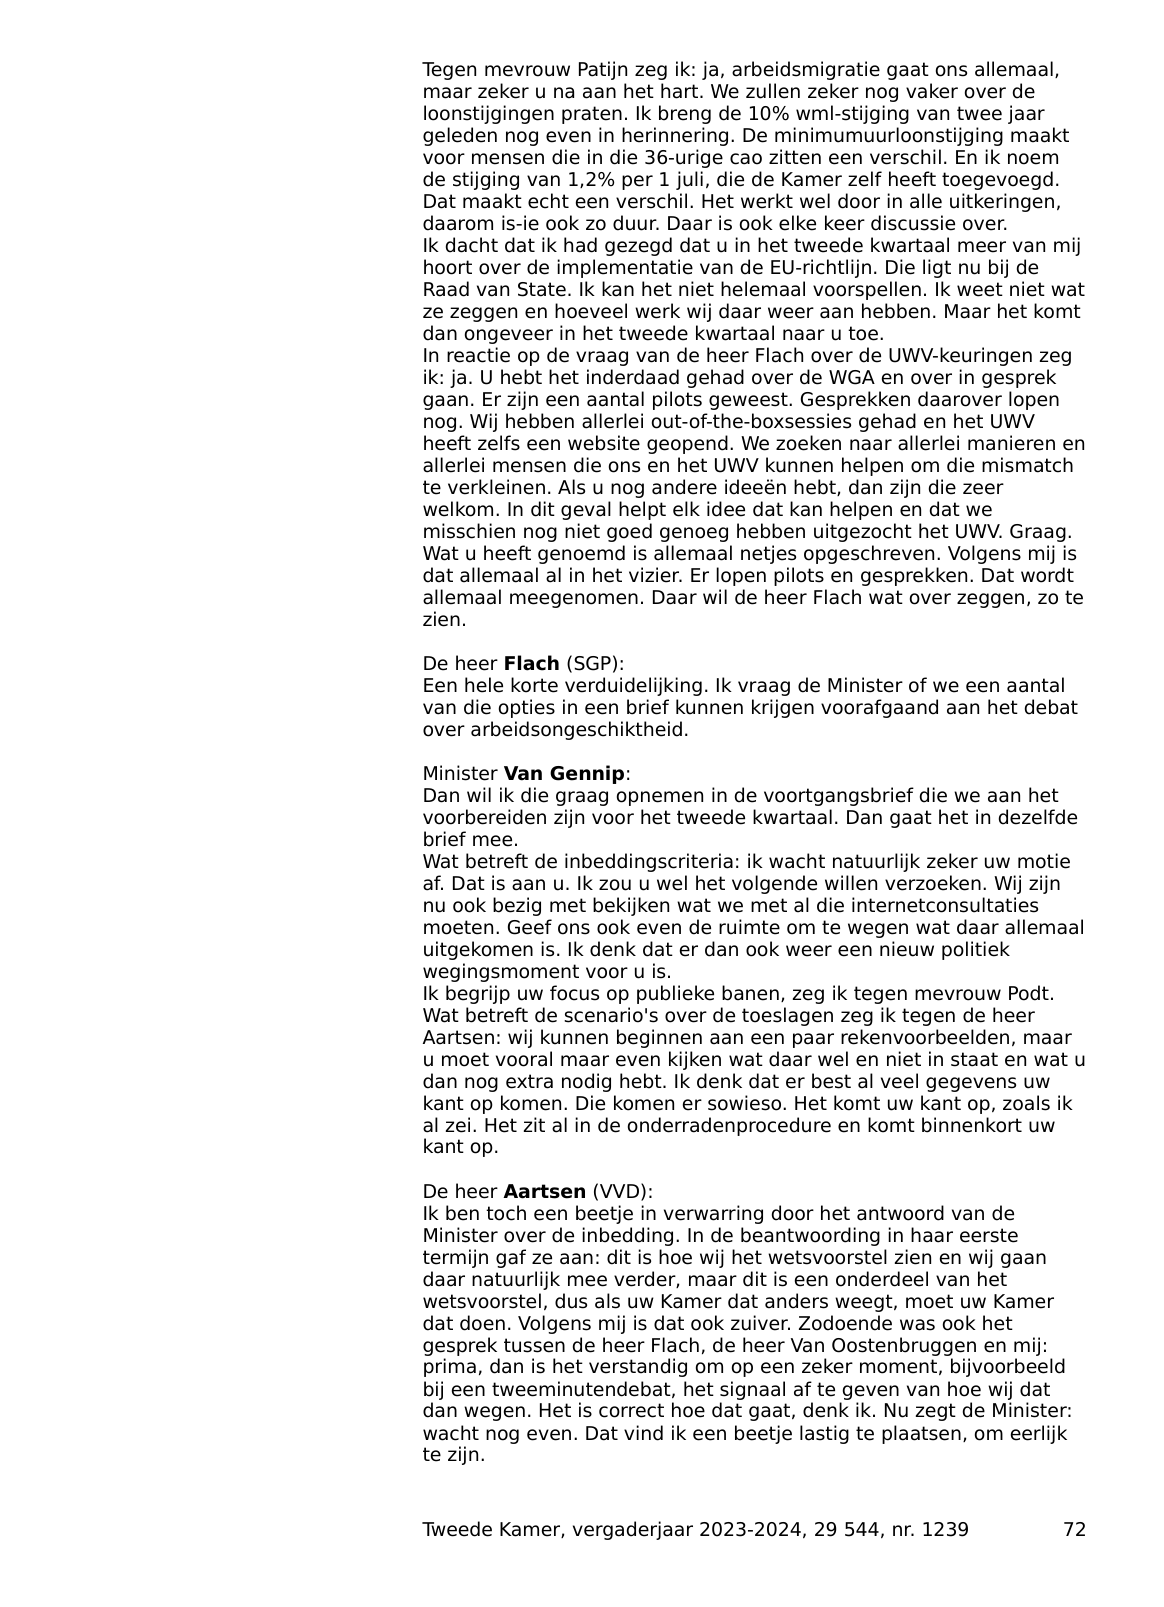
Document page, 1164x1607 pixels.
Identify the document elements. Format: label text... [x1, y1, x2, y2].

text De heer Aartsen (VVD): [422, 1181, 1087, 1203]
text In reactie op de vraag van de heer Flach over de UWV-keuringen zeg ik: ja. U hebt het inderdaad gehad over de WGA en over in gesprek gaan. Er zijn een aantal pilots geweest. Gesprekken daarover lopen nog. Wij hebben allerlei out-of-the-boxsessies gehad en het UWV heeft zelfs een website geopend. We zoeken naar allerlei manieren en allerlei mensen die ons en het UWV kunnen helpen om die mismatch te verkleinen. Als u nog andere ideeën hebt, dan zijn die zeer welkom. In dit geval helpt elk idee dat kan helpen en dat we misschien nog niet goed genoeg hebben uitgezocht het UWV. Graag. Wat u heeft genoemd is allemaal netjes opgeschreven. Volgens mij is dat allemaal al in het vizier. Er lopen pilots en gesprekken. Dat wordt allemaal meegenomen. Daar wil de heer Flach wat over zeggen, zo te zien. [422, 345, 1087, 631]
text De heer Flach (SGP): [422, 653, 1087, 675]
text Wat betreft de inbeddingscriteria: ik wacht natuurlijk zeker uw motie af. Dat is aan u. Ik zou u wel het volgende willen verzoeken. Wij zijn nu ook bezig met bekijken wat we met al die internetconsultaties moeten. Geef ons ook even de ruimte om te wegen wat daar allemaal uitgekomen is. Ik denk dat er dan ook weer een nieuw politiek wegingsmoment voor u is. [422, 851, 1087, 983]
text Wat betreft de scenario's over de toeslagen zeg ik tegen de heer Aartsen: wij kunnen beginnen aan een paar rekenvoorbeelden, maar u moet vooral maar even kijken wat daar wel en niet in staat en wat u dan nog extra nodig hebt. Ik denk dat er best al veel gegevens uw kant op komen. Die komen er sowieso. Het komt uw kant op, zoals ik al zei. Het zit al in de onderradenprocedure en komt binnenkort uw kant op. [422, 1004, 1087, 1158]
text Ik dacht dat ik had gezegd dat u in het tweede kwartaal meer van mij hoort over de implementatie van de EU-richtlijn. Die ligt nu bij de Raad van State. Ik kan het niet helemaal voorspellen. Ik weet niet wat ze zeggen en hoeveel werk wij daar weer aan hebben. Maar het komt dan ongeveer in het tweede kwartaal naar u toe. [422, 235, 1087, 345]
text Minister Van Gennip: [422, 763, 1087, 785]
text Ik begrijp uw focus op publieke banen, zeg ik tegen mevrouw Podt. [422, 983, 1087, 1004]
text Tegen mevrouw Patijn zeg ik: ja, arbeidsmigratie gaat ons allemaal, maar zeker u na aan het hart. We zullen zeker nog vaker over de loonstijgingen praten. Ik breng de 10% wml-stijging van twee jaar geleden nog even in herinnering. De minimumuurloonstijging maakt voor mensen die in die 36-urige cao zitten een verschil. En ik noem de stijging van 1,2% per 1 juli, die de Kamer zelf heeft toegevoegd. Dat maakt echt een verschil. Het werkt wel door in alle uitkeringen, daarom is-ie ook zo duur. Daar is ook elke keer discussie over. [422, 59, 1087, 235]
text Ik ben toch een beetje in verwarring door het antwoord van de Minister over de inbedding. In de beantwoording in haar eerste termijn gaf ze aan: dit is hoe wij het wetsvoorstel zien en wij gaan daar natuurlijk mee verder, maar dit is een onderdeel van het wetsvoorstel, dus als uw Kamer dat anders weegt, moet uw Kamer dat doen. Volgens mij is dat ook zuiver. Zodoende was ook het gesprek tussen de heer Flach, de heer Van Oostenbruggen en mij: prima, dan is het verstandig om op een zeker moment, bijvoorbeeld bij een tweeminutendebat, het signaal af te geven van hoe wij dat dan wegen. Het is correct hoe dat gaat, denk ik. Nu zegt de Minister: wacht nog even. Dat vind ik een beetje lastig te plaatsen, om eerlijk te zijn. [422, 1203, 1087, 1466]
text Dan wil ik die graag opnemen in de voortgangsbrief die we aan het voorbereiden zijn voor het tweede kwartaal. Dan gaat het in dezelfde brief mee. [422, 785, 1087, 851]
text Een hele korte verduidelijking. Ik vraag de Minister of we een aantal van die opties in een brief kunnen krijgen voorafgaand aan het debat over arbeidsongeschiktheid. [422, 675, 1087, 741]
